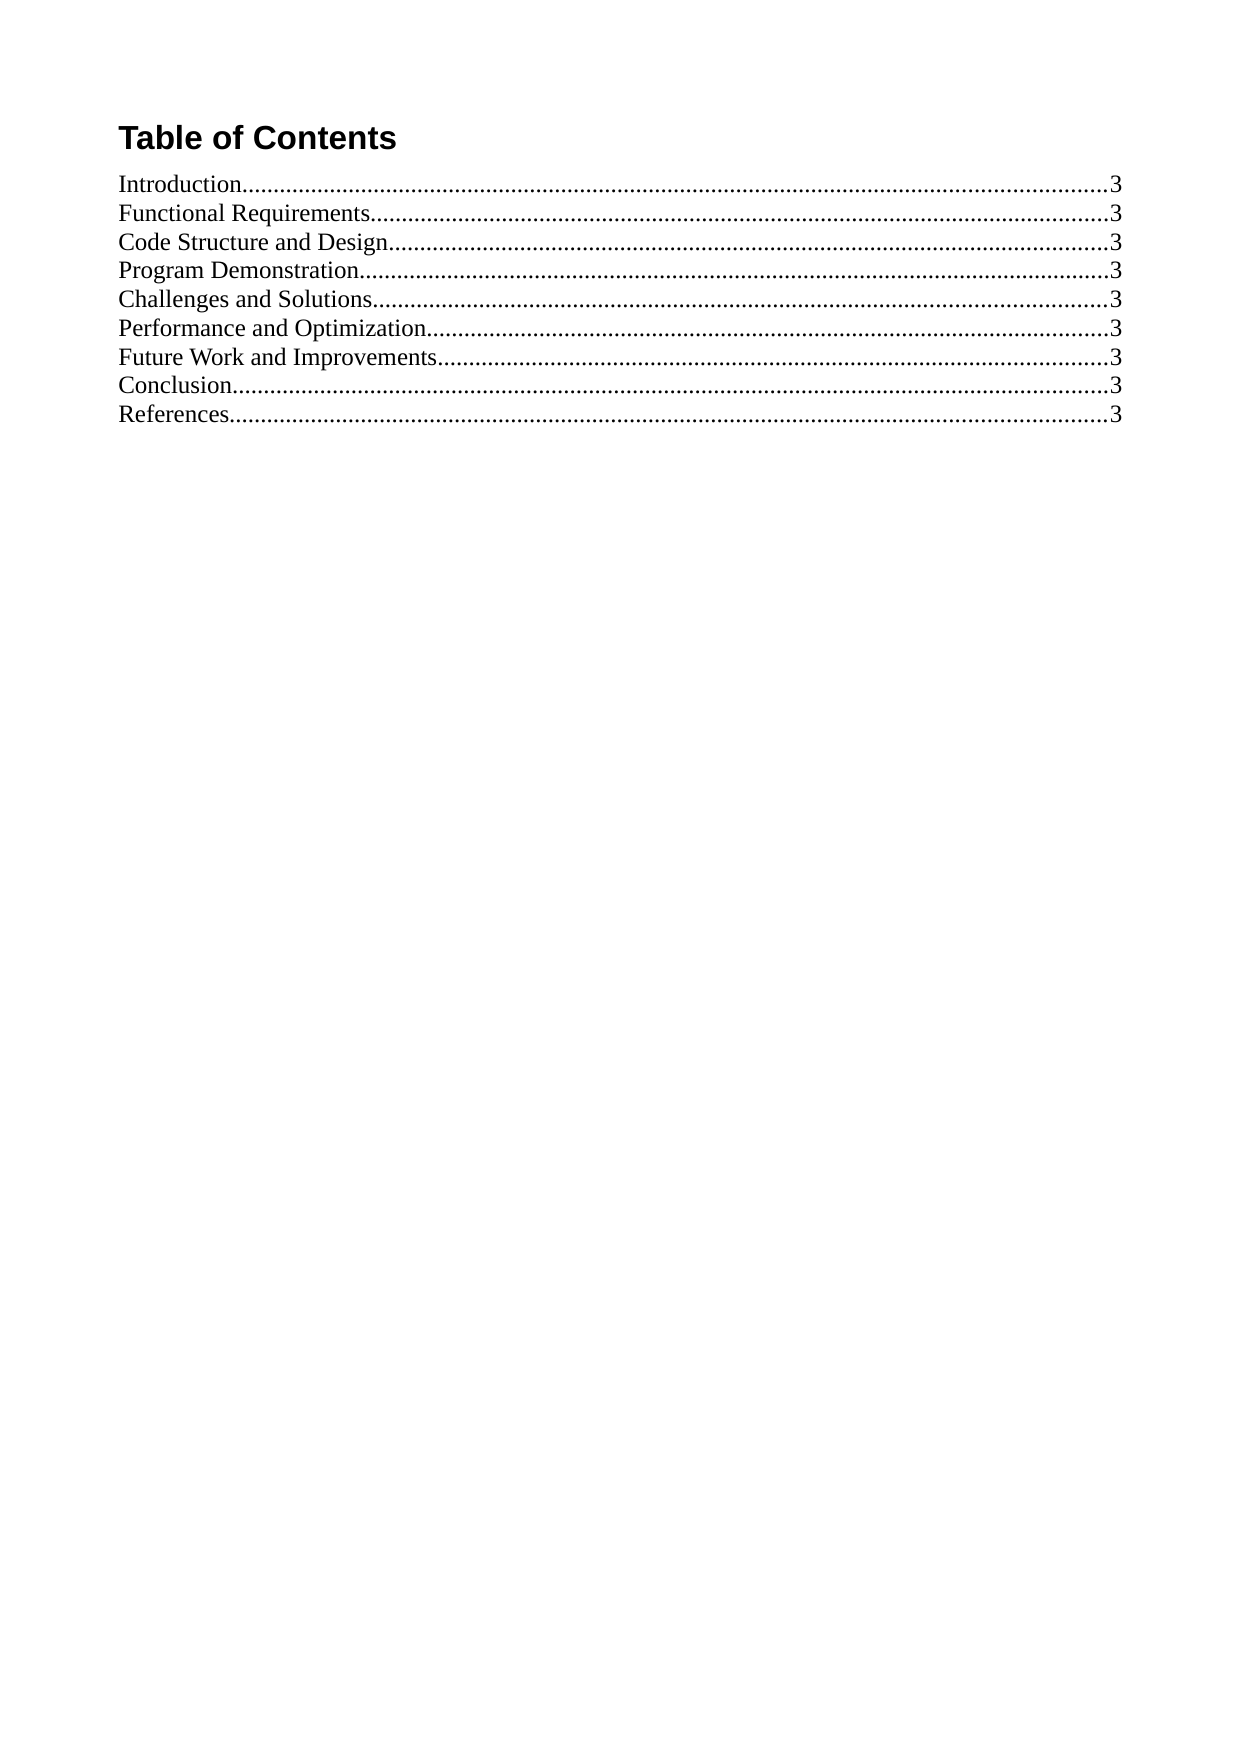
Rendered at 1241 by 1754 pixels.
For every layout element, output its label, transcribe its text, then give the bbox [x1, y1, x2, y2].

text References 3 [118, 399, 1122, 428]
text Introduction 3 [118, 169, 1122, 198]
text Program Demonstration 3 [118, 255, 1122, 284]
text Code Structure and Design 3 [118, 227, 1122, 255]
text Conclusion 3 [118, 370, 1122, 399]
subtitle Table of Contents [118, 118, 1122, 157]
text Challenges and Solutions 3 [118, 284, 1122, 313]
text Future Work and Improvements 3 [118, 342, 1122, 370]
text Performance and Optimization 3 [118, 313, 1122, 342]
text Functional Requirements 3 [118, 198, 1122, 227]
